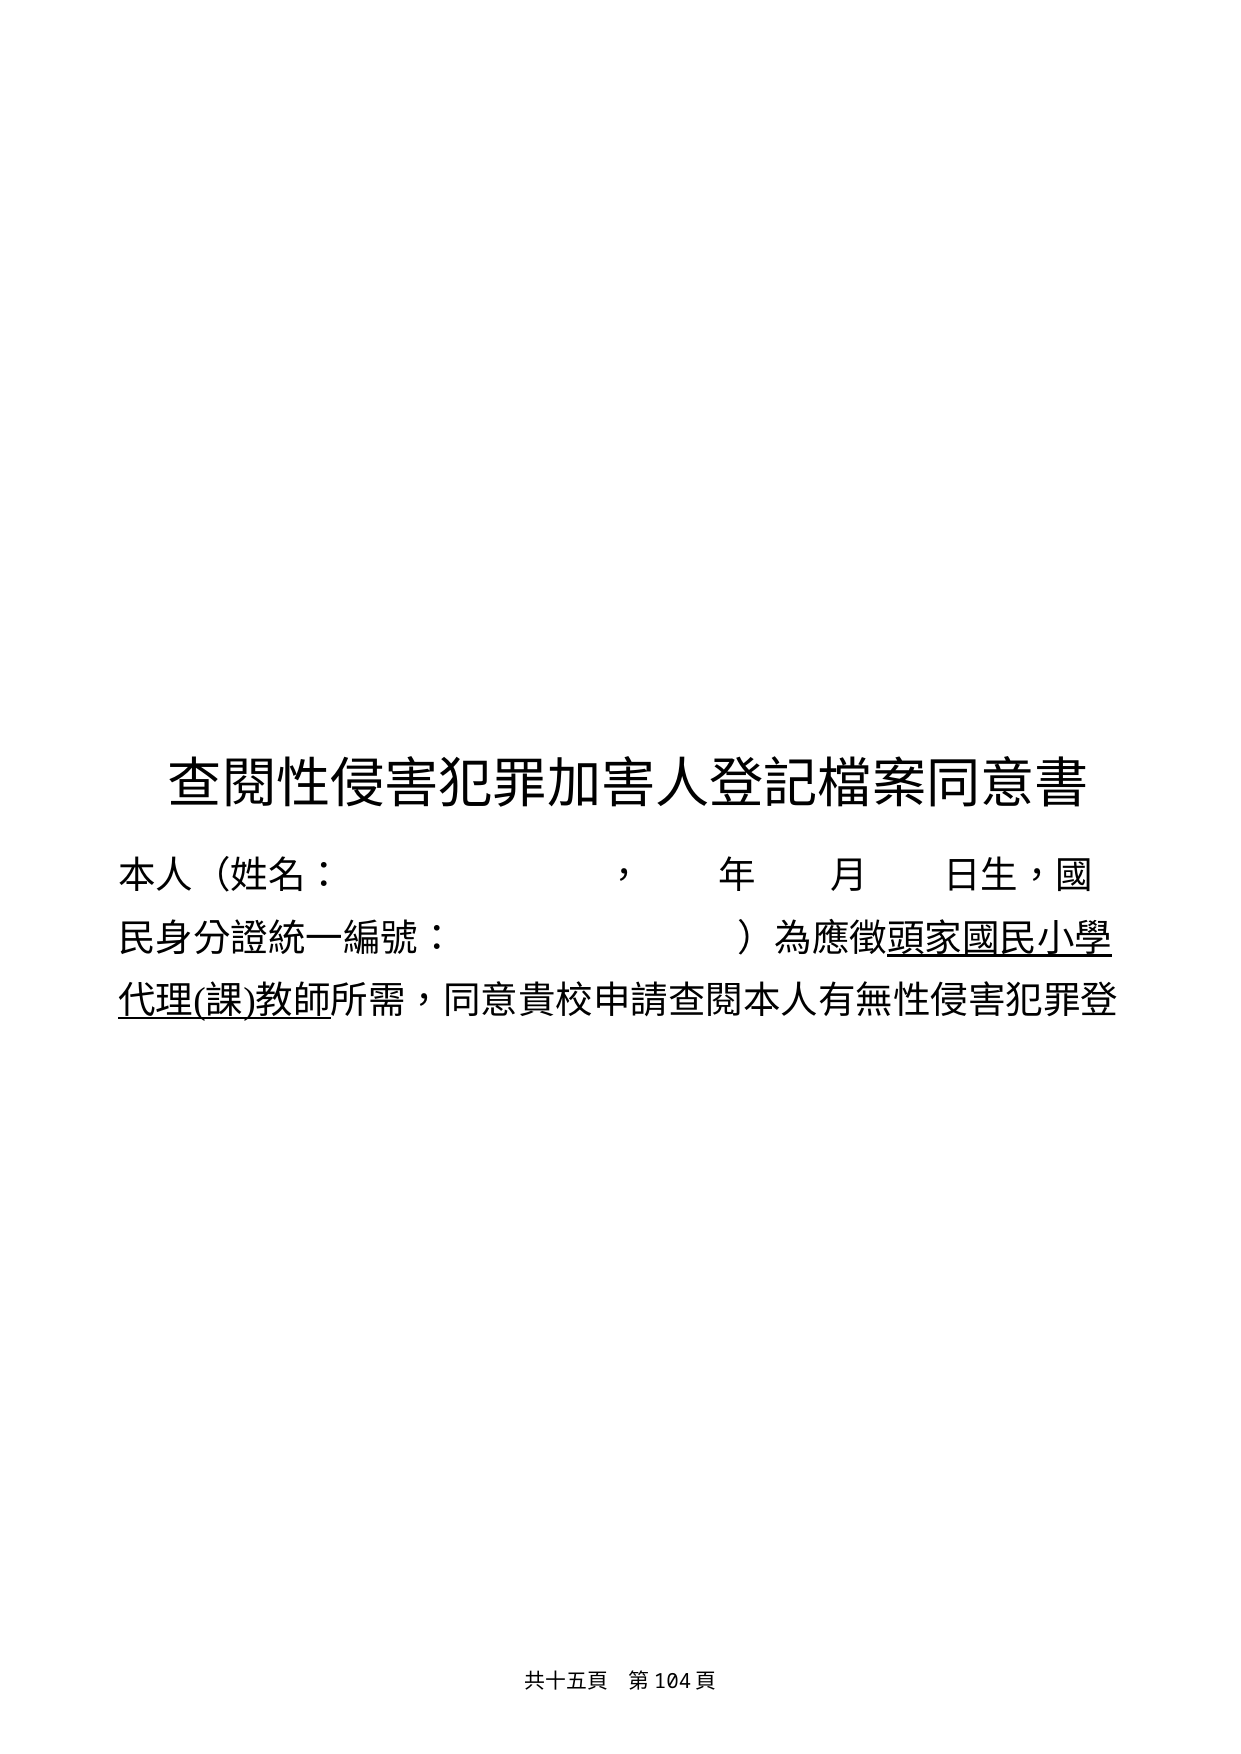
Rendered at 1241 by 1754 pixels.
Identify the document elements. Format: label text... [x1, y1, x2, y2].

text 查閱性侵害犯罪加害人登記檔案同意書 [118, 706, 1138, 831]
text 本人（姓名： ， 年 月 日生，國民身分證統一編號： ）為應徵頭家國民小學代理(課)教師所需，同意貴校申請查閱本人有無性侵害犯罪登 [118, 831, 1122, 1018]
